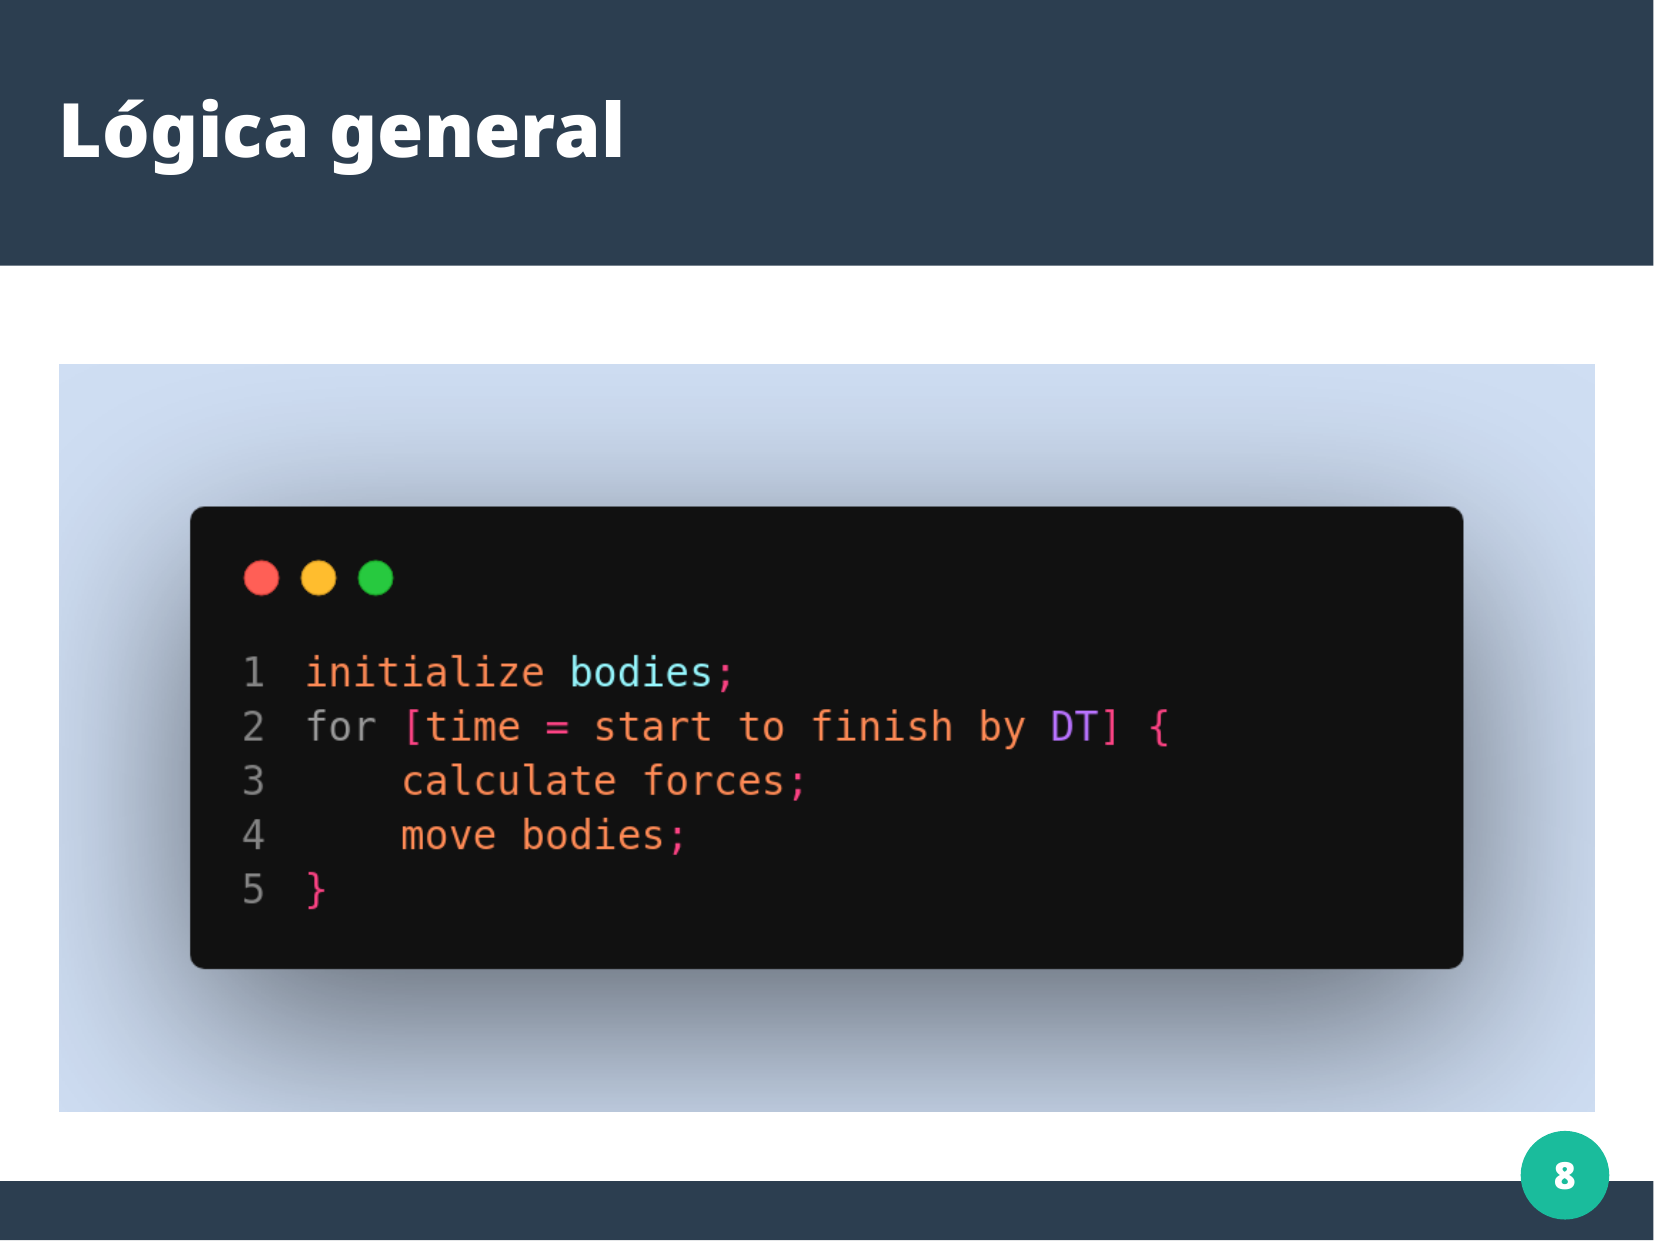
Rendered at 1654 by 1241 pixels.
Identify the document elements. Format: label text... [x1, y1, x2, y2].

picture [59, 364, 1595, 1113]
title Lógica general [59, 49, 1595, 207]
